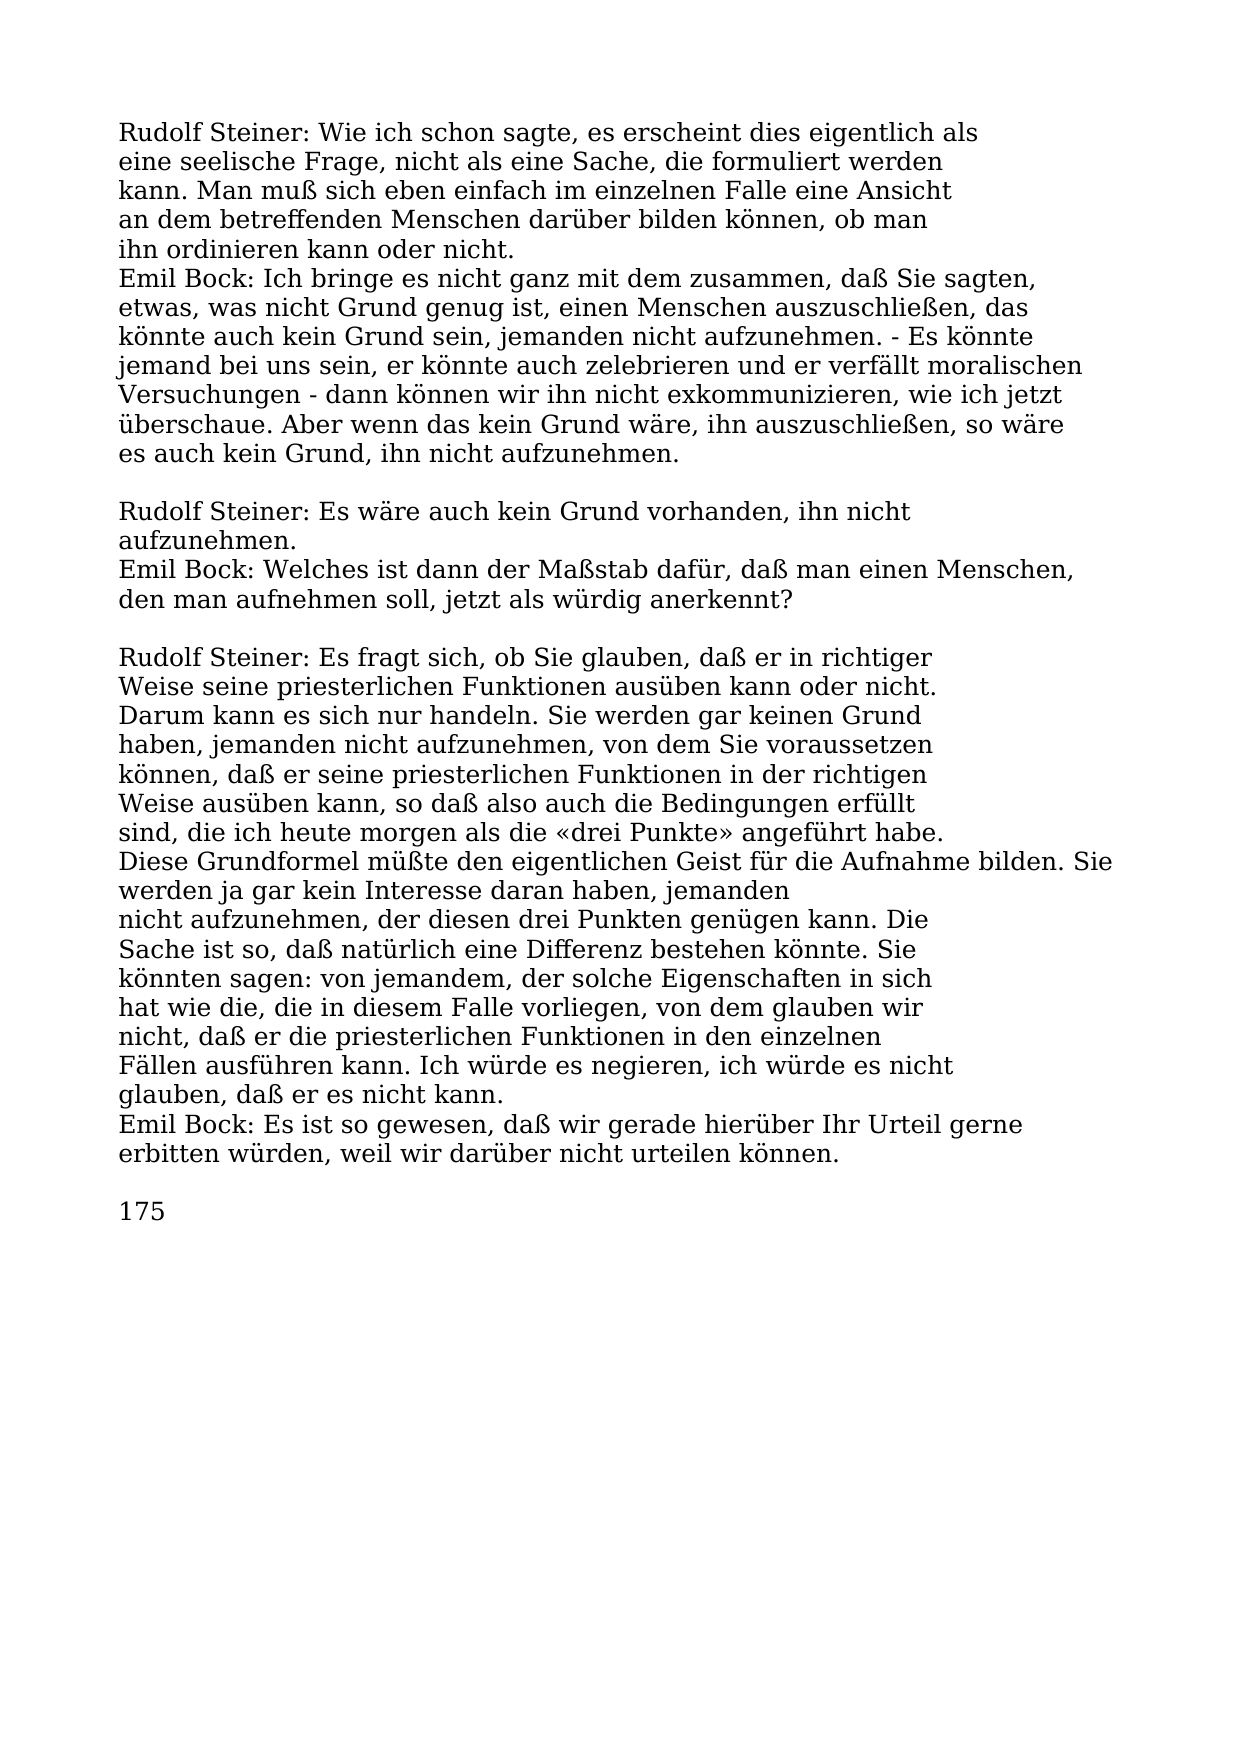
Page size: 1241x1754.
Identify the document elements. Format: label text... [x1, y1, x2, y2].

text Sache ist so, daß natürlich eine Differenz bestehen könnte. Sie [118, 935, 1122, 964]
text an dem betreffenden Menschen darüber bilden können, ob man [118, 206, 1122, 235]
text Diese Grundformel müßte den eigentlichen Geist für die Aufnahme bilden. Sie werden ja gar kein Interesse daran haben, jemanden [118, 847, 1122, 906]
text jemand bei uns sein, er könnte auch zelebrieren und er verfällt moralischen [118, 351, 1122, 381]
text sind, die ich heute morgen als die «drei Punkte» angeführt habe. [118, 818, 1122, 847]
text Darum kann es sich nur handeln. Sie werden gar keinen Grund [118, 701, 1122, 731]
text es auch kein Grund, ihn nicht aufzunehmen. [118, 439, 1122, 468]
text eine seelische Frage, nicht als eine Sache, die formuliert werden [118, 147, 1122, 176]
text könnten sagen: von jemandem, der solche Eigenschaften in sich [118, 964, 1122, 993]
text Emil Bock: Ich bringe es nicht ganz mit dem zusammen, daß Sie sagten, [118, 264, 1122, 293]
text können, daß er seine priesterlichen Funktionen in der richtigen [118, 760, 1122, 789]
text ihn ordinieren kann oder nicht. [118, 235, 1122, 264]
text Weise seine priesterlichen Funktionen ausüben kann oder nicht. [118, 672, 1122, 701]
text überschaue. Aber wenn das kein Grund wäre, ihn auszuschließen, so wäre [118, 410, 1122, 439]
text Rudolf Steiner: Wie ich schon sagte, es erscheint dies eigentlich als [118, 118, 1122, 147]
text glauben, daß er es nicht kann. [118, 1081, 1122, 1110]
text Rudolf Steiner: Es fragt sich, ob Sie glauben, daß er in richtiger [118, 643, 1122, 672]
text könnte auch kein Grund sein, jemanden nicht aufzunehmen. - Es könnte [118, 322, 1122, 351]
text Emil Bock: Welches ist dann der Maßstab dafür, daß man einen Menschen, [118, 556, 1122, 585]
text hat wie die, die in diesem Falle vorliegen, von dem glauben wir [118, 993, 1122, 1022]
text nicht, daß er die priesterlichen Funktionen in den einzelnen [118, 1022, 1122, 1051]
text haben, jemanden nicht aufzunehmen, von dem Sie voraussetzen [118, 731, 1122, 760]
text erbitten würden, weil wir darüber nicht urteilen können. [118, 1139, 1122, 1168]
text Weise ausüben kann, so daß also auch die Bedingungen erfüllt [118, 789, 1122, 818]
text Fällen ausführen kann. Ich würde es negieren, ich würde es nicht [118, 1051, 1122, 1081]
text Versuchungen - dann können wir ihn nicht exkommunizieren, wie ich jetzt [118, 381, 1122, 410]
text kann. Man muß sich eben einfach im einzelnen Falle eine Ansicht [118, 176, 1122, 206]
text 175 [118, 1197, 1122, 1226]
text Emil Bock: Es ist so gewesen, daß wir gerade hierüber Ihr Urteil gerne [118, 1110, 1122, 1139]
text den man aufnehmen soll, jetzt als würdig anerkennt? [118, 585, 1122, 614]
text nicht aufzunehmen, der diesen drei Punkten genügen kann. Die [118, 906, 1122, 935]
text Rudolf Steiner: Es wäre auch kein Grund vorhanden, ihn nicht [118, 497, 1122, 526]
text aufzunehmen. [118, 526, 1122, 556]
text etwas, was nicht Grund genug ist, einen Menschen auszuschließen, das [118, 293, 1122, 322]
